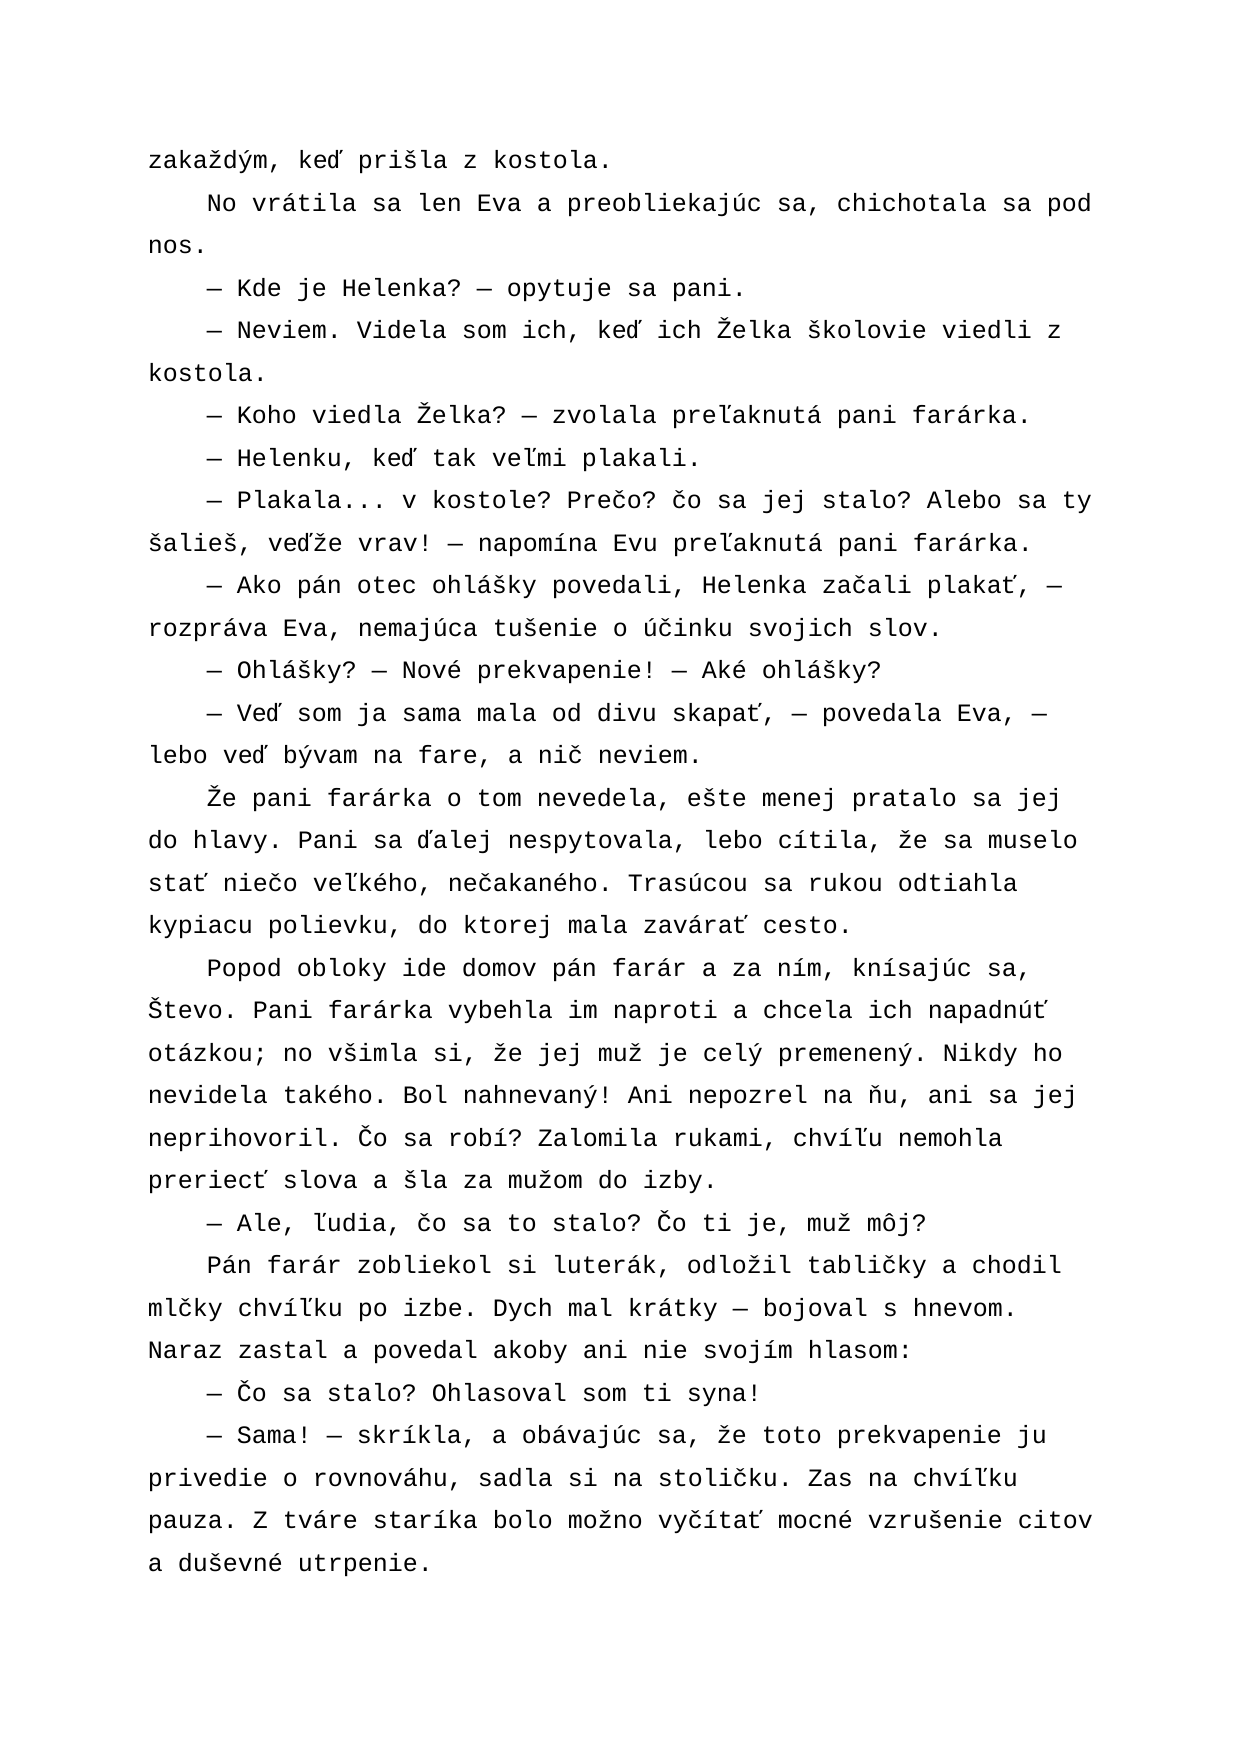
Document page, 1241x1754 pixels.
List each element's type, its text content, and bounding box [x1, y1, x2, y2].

text — Veď som ja sama mala od divu skapať, — povedala Eva, — lebo veď bývam na fare, a nič neviem. [148, 700, 1093, 771]
text — Neviem. Videla som ich, keď ich Želka školovie viedli z kostola. [148, 318, 1093, 388]
text — Helenku, keď tak veľmi plakali. [148, 445, 1093, 473]
text — Koho viedla Želka? — zvolala preľaknutá pani farárka. [148, 403, 1093, 431]
text — Sama! — skríkla, a obávajúc sa, že toto prekvapenie ju privedie o rovnováhu, sadla si na stoličku. Zas na chvíľku pauza. Z tváre staríka bolo možno vyčítať mocné vzrušenie citov a duševné utrpenie. [148, 1423, 1093, 1578]
text — Čo sa stalo? Ohlasoval som ti syna! [148, 1380, 1093, 1408]
text — Ohlášky? — Nové prekvapenie! — Aké ohlášky? [148, 658, 1093, 686]
text — Ale, ľudia, čo sa to stalo? Čo ti je, muž môj? [148, 1210, 1093, 1238]
text zakaždým, keď prišla z kostola. [148, 148, 1093, 176]
text No vrátila sa len Eva a preobliekajúc sa, chichotala sa pod nos. [148, 190, 1093, 261]
text — Ako pán otec ohlášky povedali, Helenka začali plakať, — rozpráva Eva, nemajúca tušenie o účinku svojich slov. [148, 573, 1093, 643]
text Pán farár zobliekol si luterák, odložil tabličky a chodil mlčky chvíľku po izbe. Dych mal krátky — bojoval s hnevom. Naraz zastal a povedal akoby ani nie svojím hlasom: [148, 1253, 1093, 1366]
text Popod obloky ide domov pán farár a za ním, knísajúc sa, Števo. Pani farárka vybehla im naproti a chcela ich napadnúť otázkou; no všimla si, že jej muž je celý premenený. Nikdy ho nevidela takého. Bol nahnevaný! Ani nepozrel na ňu, ani sa jej neprihovoril. Čo sa robí? Zalomila rukami, chvíľu nemohla preriecť slova a šla za mužom do izby. [148, 955, 1093, 1196]
text — Kde je Helenka? — opytuje sa pani. [148, 275, 1093, 303]
text — Plakala... v kostole? Prečo? čo sa jej stalo? Alebo sa ty šalieš, veďže vrav! — napomína Evu preľaknutá pani farárka. [148, 488, 1093, 558]
text Že pani farárka o tom nevedela, ešte menej pratalo sa jej do hlavy. Pani sa ďalej nespytovala, lebo cítila, že sa muselo stať niečo veľkého, nečakaného. Trasúcou sa rukou odtiahla kypiacu polievku, do ktorej mala zavárať cesto. [148, 785, 1093, 941]
